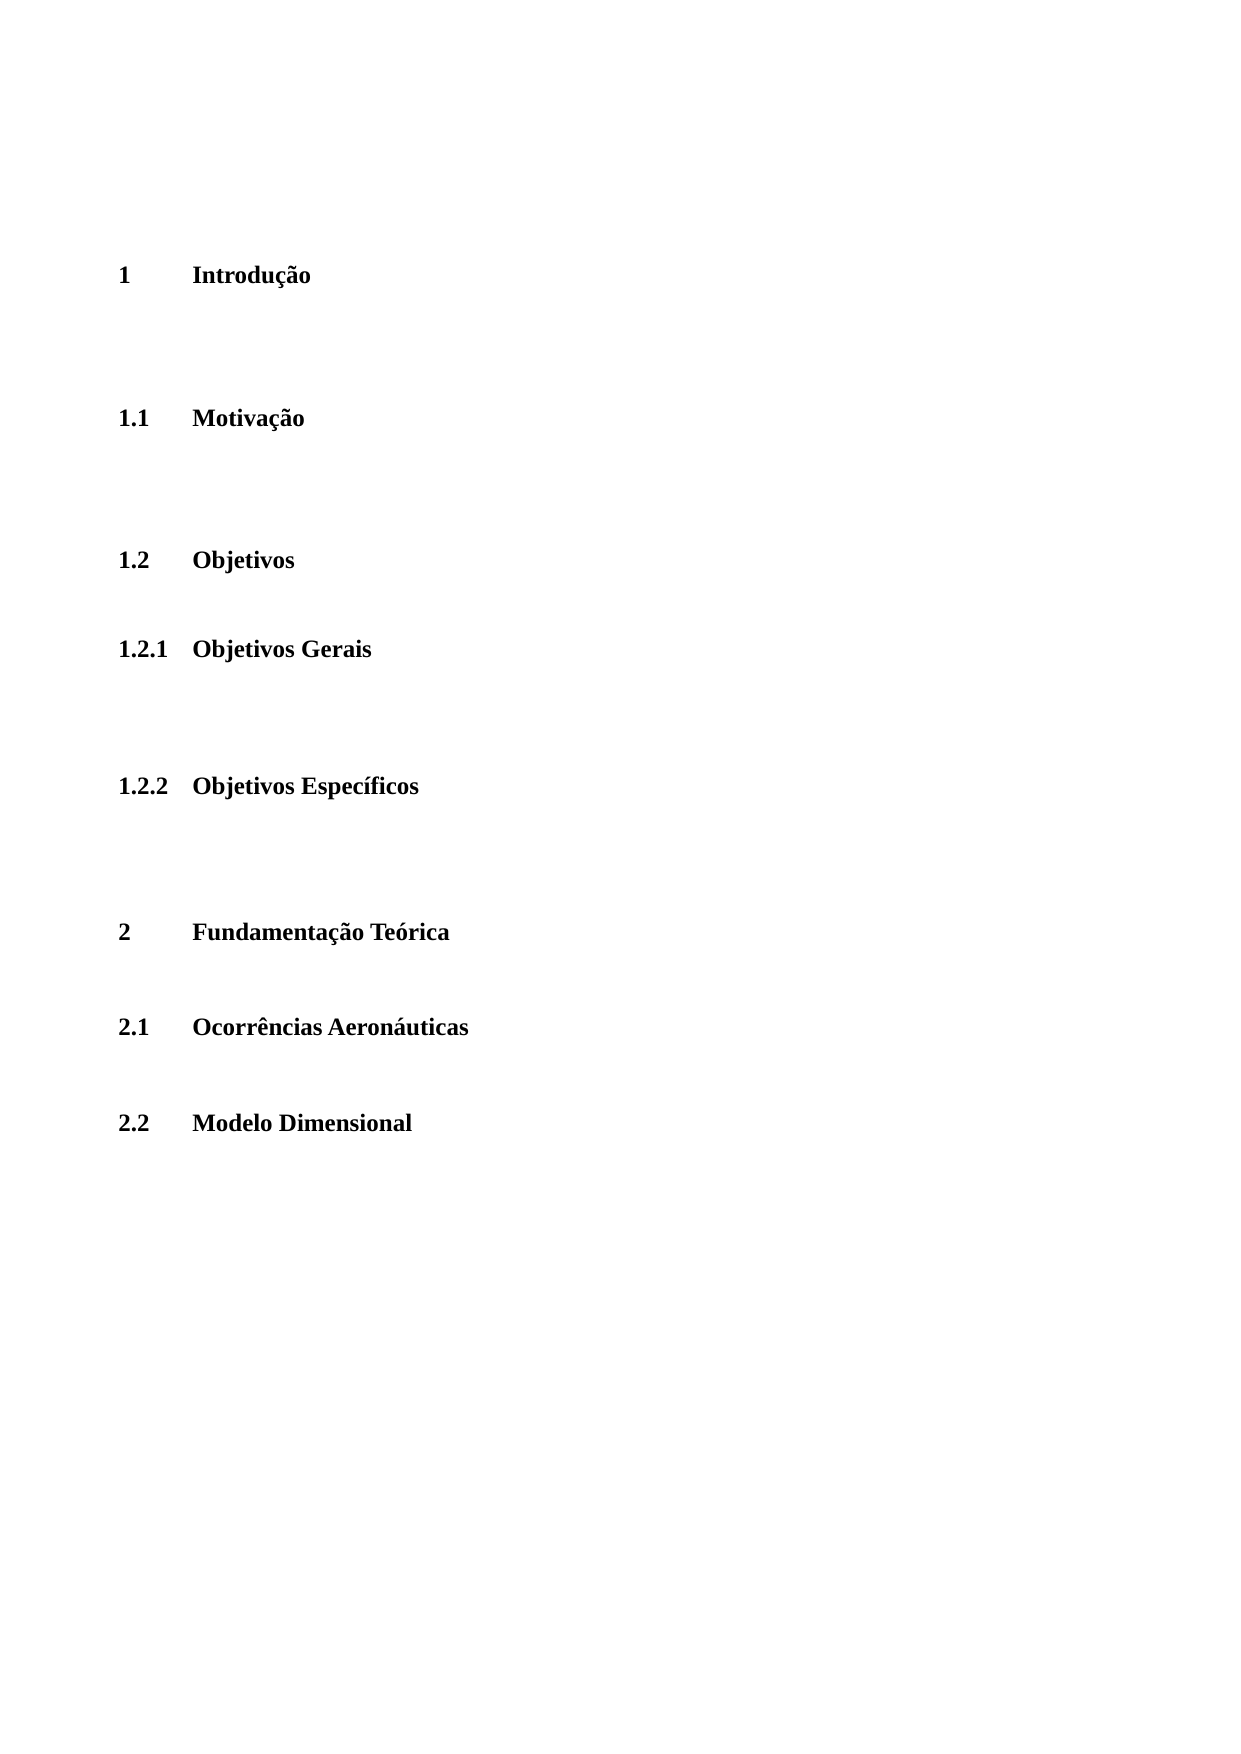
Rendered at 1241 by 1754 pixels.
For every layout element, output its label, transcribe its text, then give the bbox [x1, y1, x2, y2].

subtitle Ocorrências Aeronáuticas [118, 1012, 1063, 1041]
subtitle Objetivos Específicos [118, 771, 1063, 799]
subtitle Motivação [118, 403, 1063, 432]
subtitle Fundamentação Teórica [118, 917, 1063, 946]
subtitle Objetivos [118, 546, 1063, 574]
subtitle Modelo Dimensional [118, 1108, 1063, 1136]
subtitle Introdução [118, 260, 1063, 289]
subtitle Objetivos Gerais [118, 634, 1063, 663]
